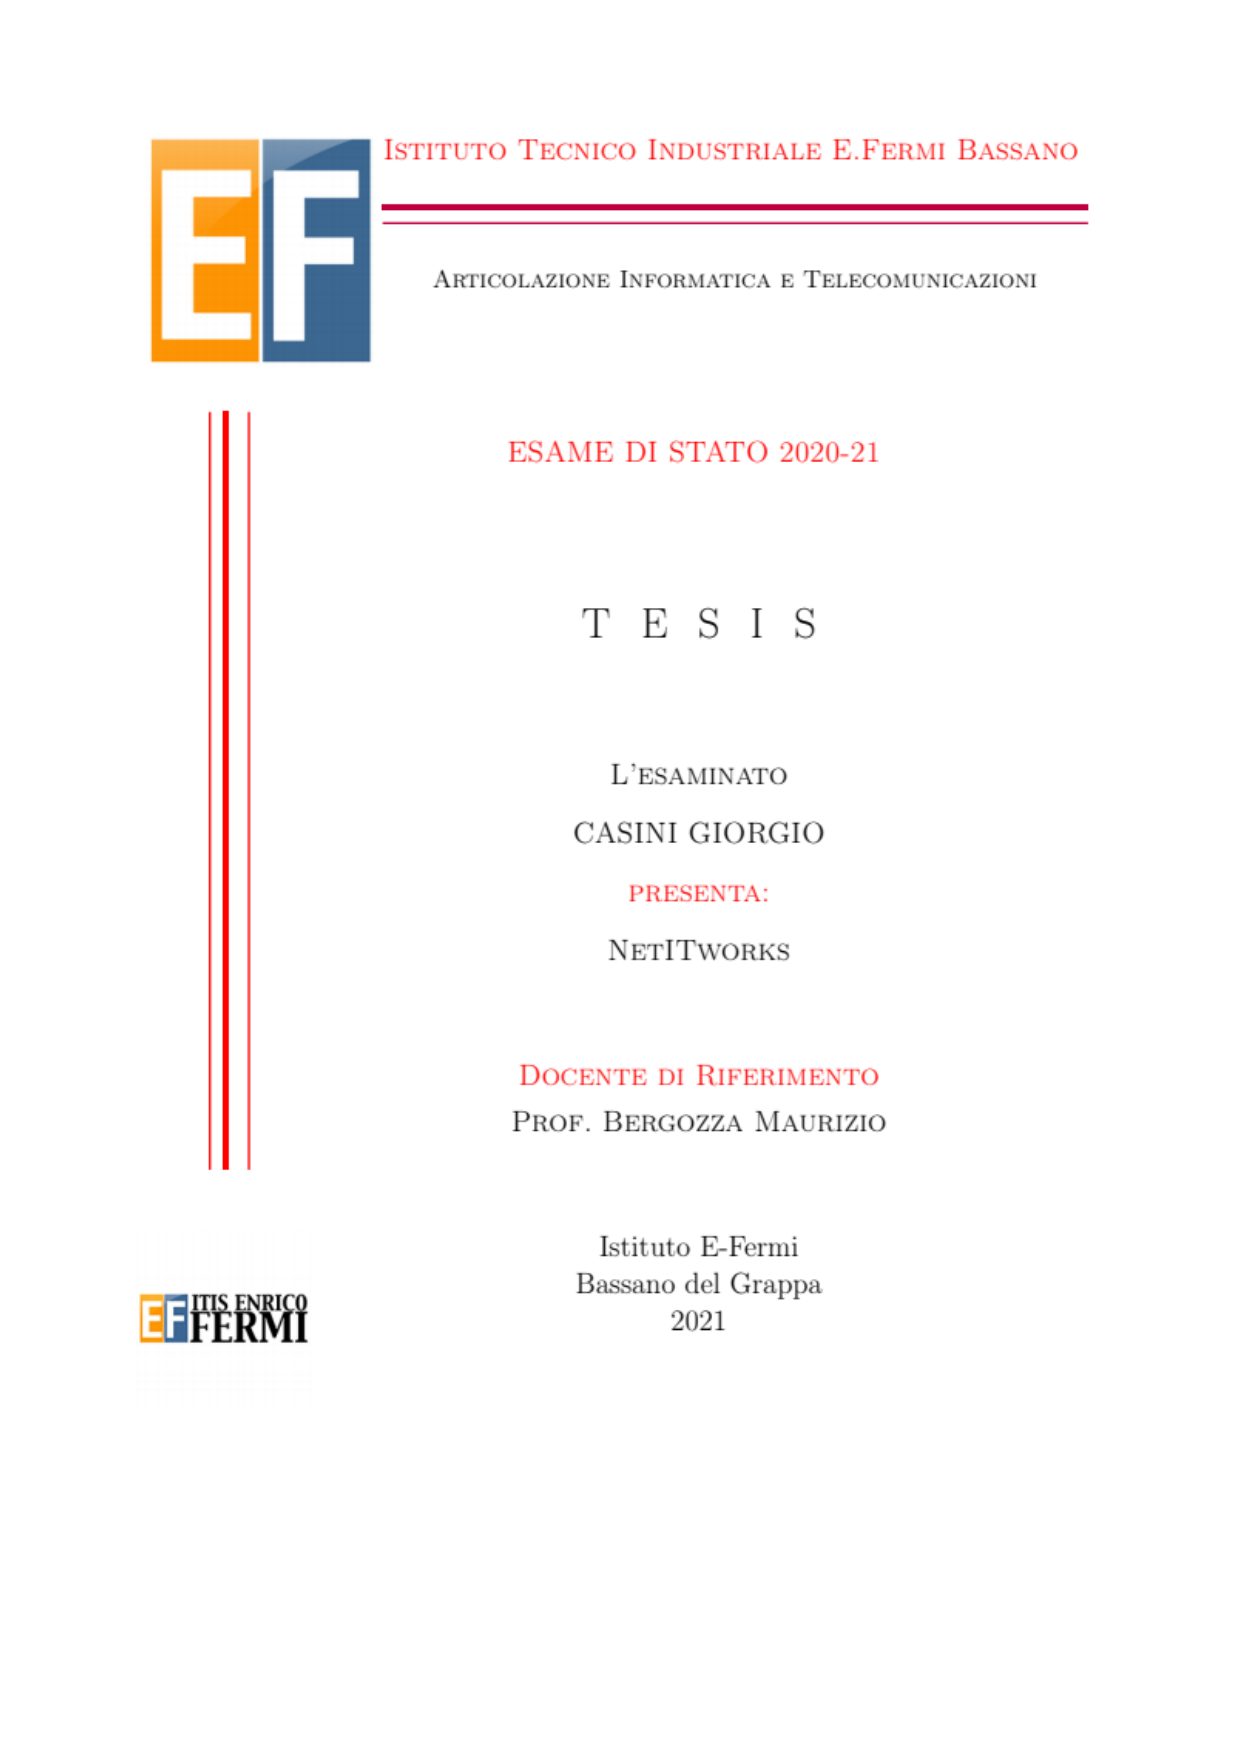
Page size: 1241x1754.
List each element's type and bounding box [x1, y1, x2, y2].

picture [117, 99, 1124, 1416]
